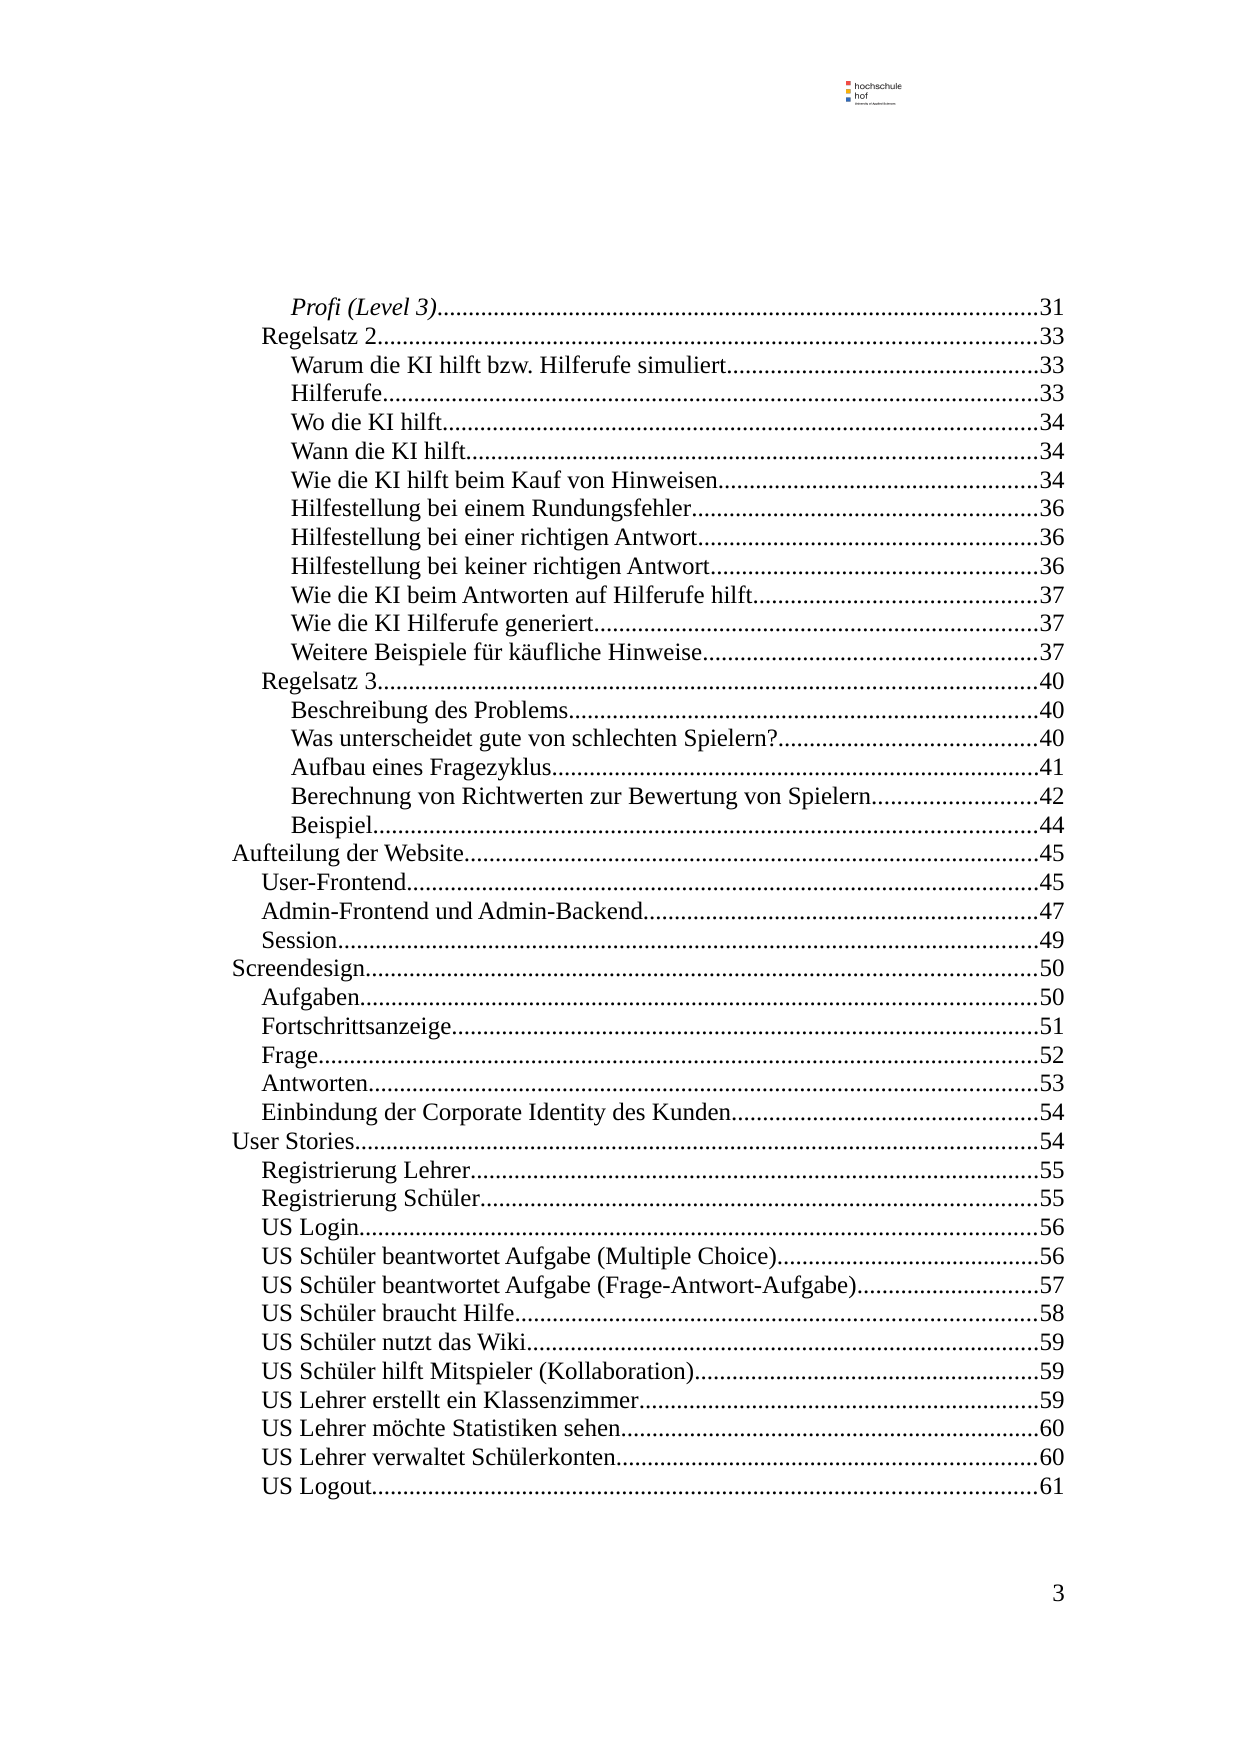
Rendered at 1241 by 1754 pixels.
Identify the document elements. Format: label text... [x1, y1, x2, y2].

text US Schüler beantwortet Aufgabe (Multiple Choice) 56 [261, 1241, 1064, 1270]
text Screendesign 50 [232, 953, 1064, 982]
text US Lehrer verwaltet Schülerkonten 60 [261, 1442, 1064, 1471]
text Aufbau eines Fragezyklus 41 [291, 752, 1064, 781]
text US Lehrer erstellt ein Klassenzimmer 59 [261, 1385, 1064, 1413]
text Aufteilung der Website 45 [232, 838, 1064, 867]
text US Lehrer möchte Statistiken sehen 60 [261, 1413, 1064, 1442]
text Admin-Frontend und Admin-Backend 47 [261, 896, 1064, 925]
text US Login 56 [261, 1212, 1064, 1241]
text Aufgaben 50 [261, 982, 1064, 1011]
text Weitere Beispiele für käufliche Hinweise 37 [291, 637, 1064, 666]
text Was unterscheidet gute von schlechten Spielern? 40 [291, 723, 1064, 752]
text Profi (Level 3) 31 [291, 292, 1064, 321]
text Regelsatz 2 33 [261, 321, 1064, 350]
text Warum die KI hilft bzw. Hilferufe simuliert 33 [291, 350, 1064, 378]
text Beispiel 44 [291, 810, 1064, 838]
text Berechnung von Richtwerten zur Bewertung von Spielern 42 [291, 781, 1064, 810]
text Wie die KI beim Antworten auf Hilferufe hilft 37 [291, 580, 1064, 608]
text Hilfestellung bei einem Rundungsfehler 36 [291, 493, 1064, 522]
text Antworten 53 [261, 1068, 1064, 1097]
text Regelsatz 3 40 [261, 666, 1064, 695]
text User Stories 54 [232, 1126, 1064, 1155]
text Wie die KI Hilferufe generiert 37 [291, 608, 1064, 637]
picture [846, 81, 902, 105]
text Einbindung der Corporate Identity des Kunden 54 [261, 1097, 1064, 1126]
text Hilferufe 33 [291, 378, 1064, 407]
text Beschreibung des Problems 40 [291, 695, 1064, 723]
text US Schüler beantwortet Aufgabe (Frage-Antwort-Aufgabe) 57 [261, 1270, 1064, 1298]
text Hilfestellung bei einer richtigen Antwort 36 [291, 522, 1064, 551]
text Frage 52 [261, 1040, 1064, 1068]
text Fortschrittsanzeige 51 [261, 1011, 1064, 1040]
text US Logout 61 [261, 1471, 1064, 1500]
text US Schüler braucht Hilfe 58 [261, 1298, 1064, 1327]
text User-Frontend 45 [261, 867, 1064, 896]
text Wann die KI hilft 34 [291, 436, 1064, 465]
text Session 49 [261, 925, 1064, 953]
text Registrierung Lehrer 55 [261, 1155, 1064, 1183]
text Hilfestellung bei keiner richtigen Antwort 36 [291, 551, 1064, 580]
text Registrierung Schüler 55 [261, 1183, 1064, 1212]
text US Schüler hilft Mitspieler (Kollaboration) 59 [261, 1356, 1064, 1385]
text US Schüler nutzt das Wiki 59 [261, 1327, 1064, 1356]
text Wie die KI hilft beim Kauf von Hinweisen 34 [291, 465, 1064, 493]
text Wo die KI hilft 34 [291, 407, 1064, 436]
